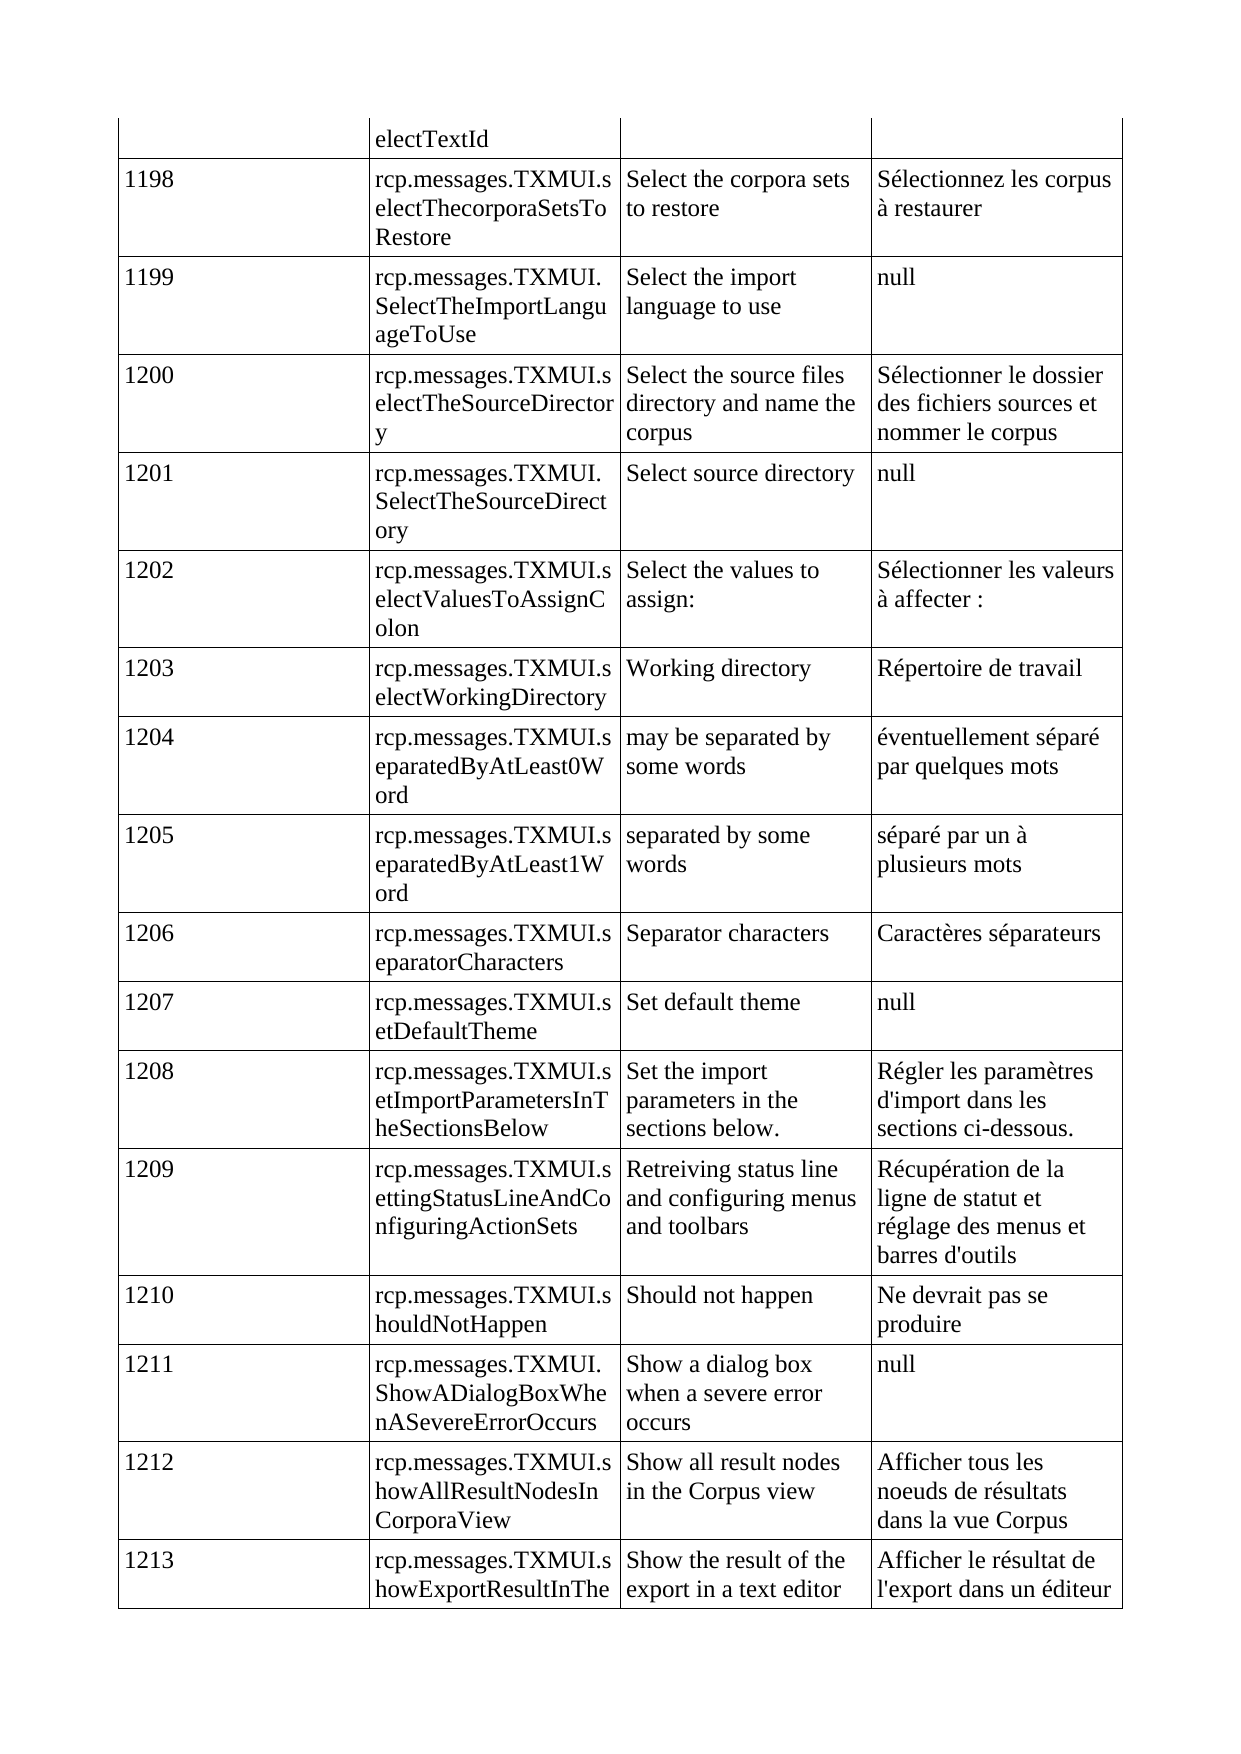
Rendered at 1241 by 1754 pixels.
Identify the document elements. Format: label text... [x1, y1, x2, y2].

table_cell Sélectionnez les corpus à restaurer [872, 159, 1122, 256]
table_cell rcp.messages.TXMUI.separatedByAtLeast1Word [370, 815, 620, 912]
table_cell 1205 [119, 815, 369, 912]
table_cell Select the source files directory and name the corpus [621, 355, 871, 452]
table_cell Set default theme [621, 982, 871, 1050]
table_cell Répertoire de travail [872, 648, 1122, 716]
table_cell séparé par un à plusieurs mots [872, 815, 1122, 912]
table_cell 1207 [119, 982, 369, 1050]
table_cell Set the import parameters in the sections below. [621, 1051, 871, 1148]
table_cell Sélectionner les valeurs à affecter : [872, 551, 1122, 647]
table_cell 1206 [119, 913, 369, 981]
table_cell separated by some words [621, 815, 871, 912]
table_cell Ne devrait pas se produire [872, 1276, 1122, 1344]
table_cell Working directory [621, 648, 871, 716]
table_cell Sélectionner le dossier des fichiers sources et nommer le corpus [872, 355, 1122, 452]
table_cell 1199 [119, 257, 369, 354]
table_cell 1211 [119, 1345, 369, 1441]
table_cell rcp.messages.TXMUI.settingStatusLineAndConfiguringActionSets [370, 1149, 620, 1275]
table_cell Retreiving status line and configuring menus and toolbars [621, 1149, 871, 1275]
table_cell rcp.messages.TXMUI.selectWorkingDirectory [370, 648, 620, 716]
table_cell Show the result of the export in a text editor [621, 1540, 871, 1608]
table_cell 1203 [119, 648, 369, 716]
table_cell rcp.messages.TXMUI.setImportParametersInTheSectionsBelow [370, 1051, 620, 1148]
table_cell 1202 [119, 551, 369, 647]
table_cell rcp.messages.TXMUI.SelectTheSourceDirectory [370, 453, 620, 550]
table_cell 1208 [119, 1051, 369, 1148]
table_cell may be separated by some words [621, 717, 871, 814]
table_cell null [872, 453, 1122, 550]
table_cell 1210 [119, 1276, 369, 1344]
table_cell rcp.messages.TXMUI.separatedByAtLeast0Word [370, 717, 620, 814]
table_cell Caractères séparateurs [872, 913, 1122, 981]
table_cell Separator characters [621, 913, 871, 981]
table_cell [119, 118, 369, 158]
table_cell Show a dialog box when a severe error occurs [621, 1345, 871, 1441]
table_cell rcp.messages.TXMUI.selectTheSourceDirectory [370, 355, 620, 452]
table_cell null [872, 982, 1122, 1050]
table_cell Select the corpora sets to restore [621, 159, 871, 256]
table_cell 1204 [119, 717, 369, 814]
table_cell electTextId [370, 118, 620, 158]
table_cell rcp.messages.TXMUI.SelectTheImportLanguageToUse [370, 257, 620, 354]
table_cell 1209 [119, 1149, 369, 1275]
table_cell rcp.messages.TXMUI.selectValuesToAssignColon [370, 551, 620, 647]
table_cell 1200 [119, 355, 369, 452]
table_cell Régler les paramètres d'import dans les sections ci-dessous. [872, 1051, 1122, 1148]
table_cell Afficher tous les noeuds de résultats dans la vue Corpus [872, 1442, 1122, 1539]
table_cell Select the values to assign: [621, 551, 871, 647]
table_cell null [872, 257, 1122, 354]
table_cell rcp.messages.TXMUI.showAllResultNodesInCorporaView [370, 1442, 620, 1539]
table_cell rcp.messages.TXMUI.ShowADialogBoxWhenASevereErrorOccurs [370, 1345, 620, 1441]
table_cell Afficher le résultat de l'export dans un éditeur [872, 1540, 1122, 1608]
table_cell rcp.messages.TXMUI.separatorCharacters [370, 913, 620, 981]
table_cell rcp.messages.TXMUI.setDefaultTheme [370, 982, 620, 1050]
table_cell 1198 [119, 159, 369, 256]
table_cell 1212 [119, 1442, 369, 1539]
table_cell [872, 118, 1122, 158]
table_cell Should not happen [621, 1276, 871, 1344]
table_cell 1213 [119, 1540, 369, 1608]
table_cell rcp.messages.TXMUI.showExportResultInThe [370, 1540, 620, 1608]
table_cell Show all result nodes in the Corpus view [621, 1442, 871, 1539]
table_cell Récupération de la ligne de statut et réglage des menus et barres d'outils [872, 1149, 1122, 1275]
table_cell Select the import language to use [621, 257, 871, 354]
table_cell rcp.messages.TXMUI.selectThecorporaSetsToRestore [370, 159, 620, 256]
table_cell Select source directory [621, 453, 871, 550]
table_cell éventuellement séparé par quelques mots [872, 717, 1122, 814]
table_cell [621, 118, 871, 158]
table_cell 1201 [119, 453, 369, 550]
table_cell null [872, 1345, 1122, 1441]
table_cell rcp.messages.TXMUI.shouldNotHappen [370, 1276, 620, 1344]
